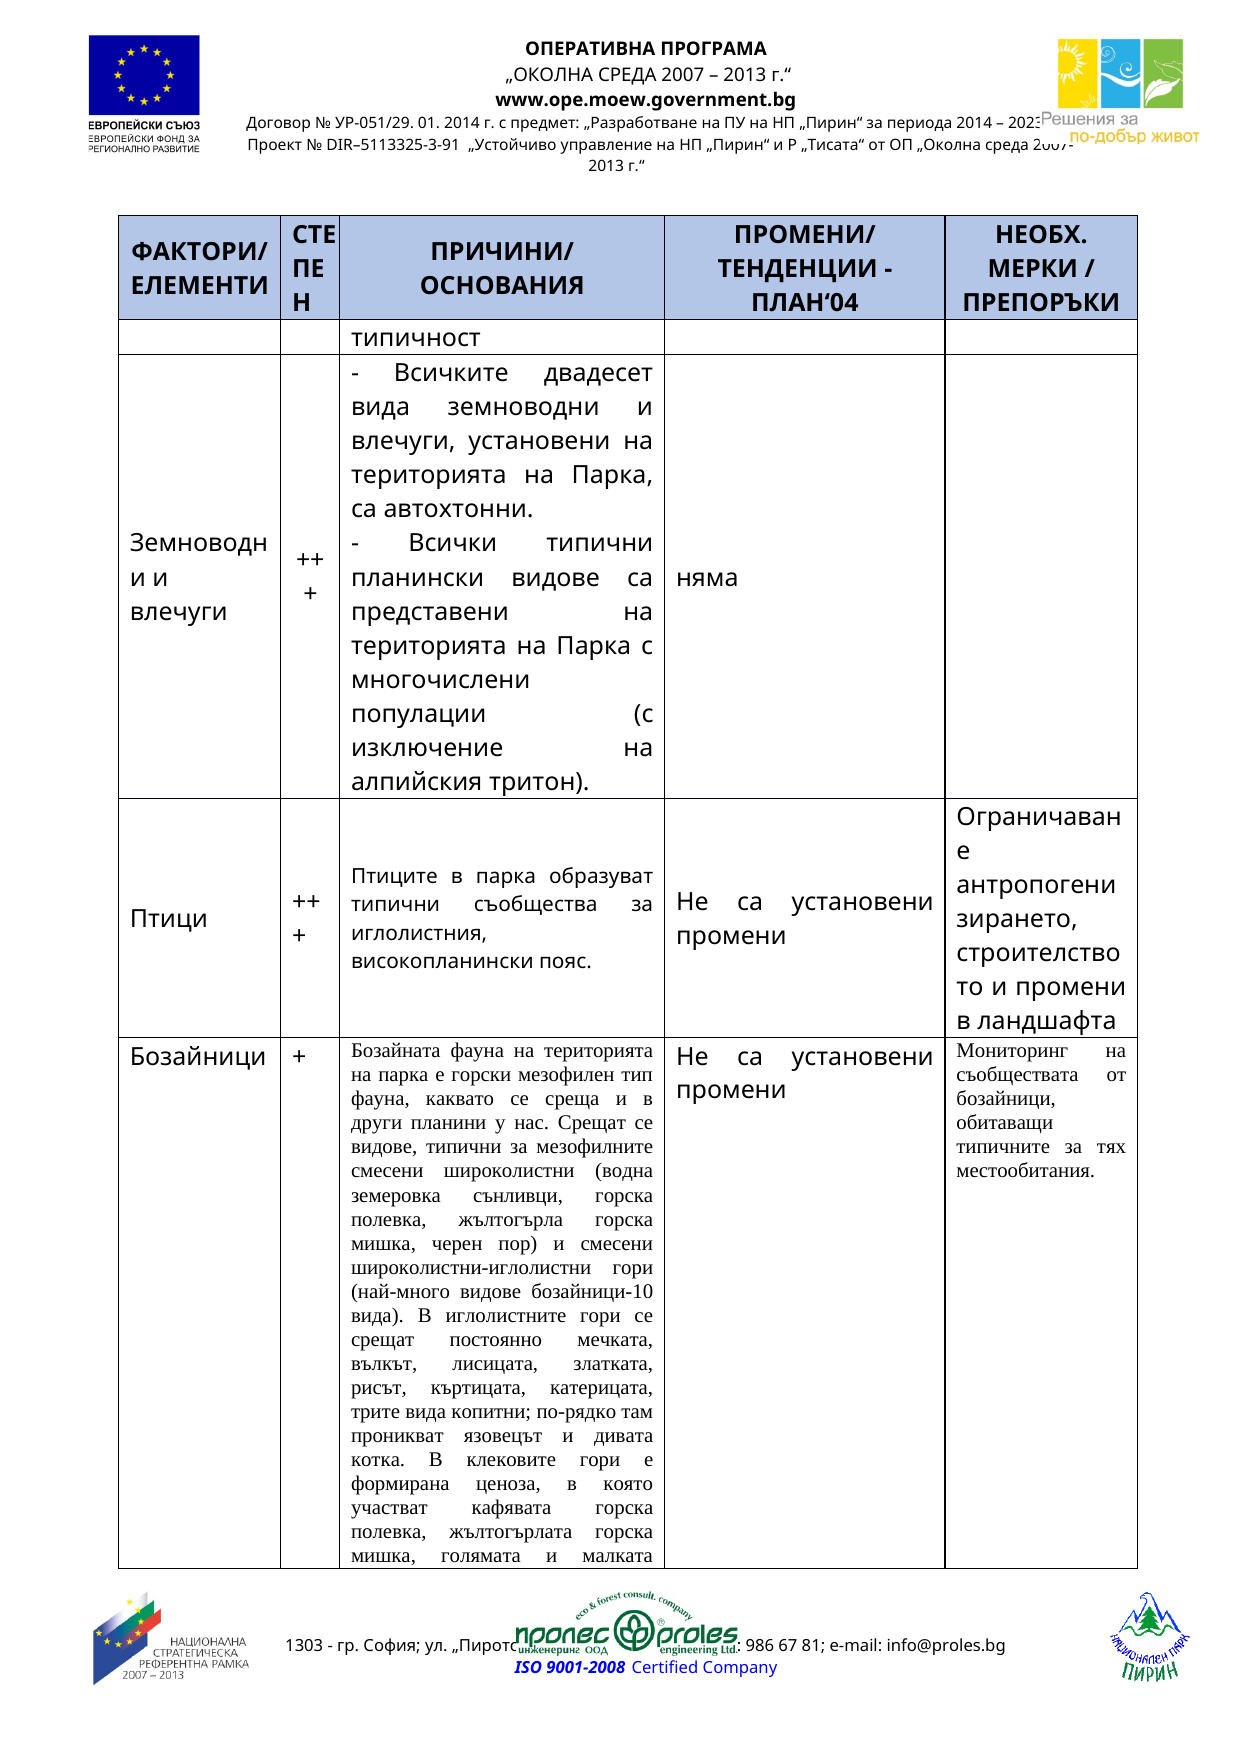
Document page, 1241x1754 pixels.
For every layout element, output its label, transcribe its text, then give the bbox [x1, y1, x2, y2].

table_cell Бозайната фауна на територията на парка е горски мезофилен тип фауна, каквато се среща и в други планини у нас. Срещат се видове, типични за мезофилните смесени широколистни (водна земеровка сънливци, горска полевка, жълтогърла горска мишка, черен пор) и смесени широколистни-иглолистни гори (най-много видове бозайници-10 вида). В иглолистните гори се срещат постоянно мечката, вълкът, лисицата, златката, рисът, къртицата, катерицата, трите вида копитни; по-рядко там проникват язовецът и дивата котка. В клековите гори е формирана ценоза, в която участват кафявата горска полевка, жълтогърлата горска мишка, голямата и малката [340, 1038, 664, 1567]
table_cell +++ [281, 355, 339, 798]
table_cell Не са установени промени [665, 799, 944, 1037]
table_cell Не са установени промени [665, 1038, 944, 1567]
table_cell Ограничаване антропогенизирането, строителството и промени в ландшафта [946, 799, 1137, 1037]
table_cell [119, 320, 280, 354]
table_header СТЕ ПЕН [281, 216, 339, 319]
picture [1039, 35, 1200, 144]
table_header НЕОБХ. МЕРКИ / ПРЕПОРЪКИ [946, 216, 1137, 319]
picture [93, 1591, 249, 1685]
table_cell Бозайници [119, 1038, 280, 1567]
table_cell +++ [281, 799, 339, 1037]
table_cell [281, 320, 339, 354]
table_cell Птиците в парка образуват типични съобщества за иглолистния, високопланински пояс. [340, 799, 664, 1037]
table_cell [665, 320, 944, 354]
table_header ПРОМЕНИ/ ТЕНДЕНЦИИ - ПЛАН‘04 [665, 216, 944, 319]
picture [1108, 1591, 1191, 1683]
picture [88, 35, 200, 157]
table_cell - Всичките двадесет вида земноводни и влечуги, установени на територията на Парка, са автохтонни. - Всички типични планински видове са представени на територията на Парка с многочислени популации (с изключение на алпийския тритон). [340, 355, 664, 798]
table_cell няма [665, 355, 944, 798]
table_cell [946, 355, 1137, 798]
table_cell типичност [340, 320, 664, 354]
table_cell + [281, 1038, 339, 1567]
table_cell [946, 320, 1137, 354]
table_cell Птици [119, 799, 280, 1037]
table_header ПРИЧИНИ/ ОСНОВАНИЯ [340, 216, 664, 319]
table_header ФАКТОРИ/ ЕЛЕМЕНТИ [119, 216, 280, 319]
picture [516, 1591, 738, 1656]
table_cell Земноводни и влечуги [119, 355, 280, 798]
table_cell Мониторинг на съобществата от бозайници, обитаващи типичните за тях местообитания. [946, 1038, 1137, 1567]
